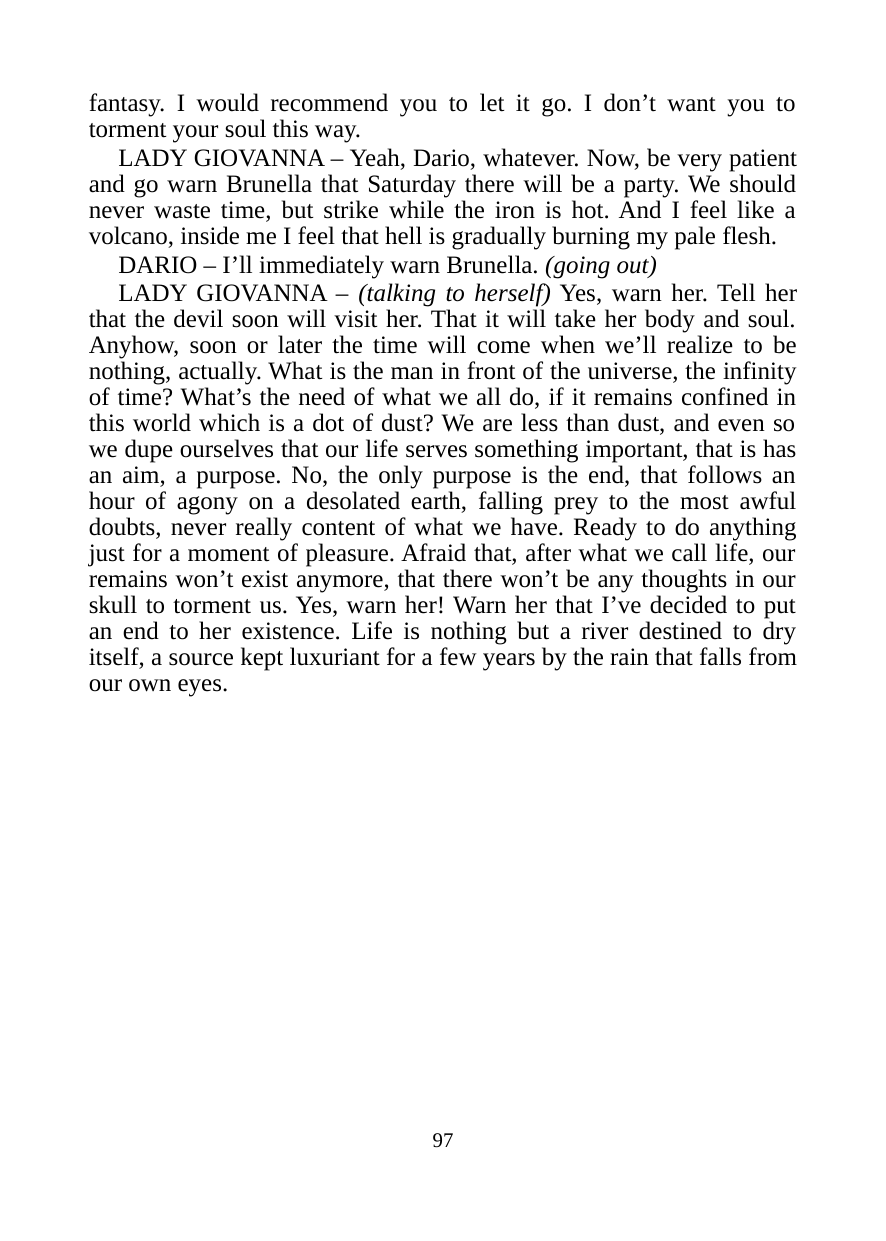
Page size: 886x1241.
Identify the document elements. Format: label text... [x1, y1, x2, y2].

text LADY GIOVANNA – Yeah, Dario, whatever. Now, be very patient and go warn Brunella that Saturday there will be a party. We should never waste time, but strike while the iron is hot. And I feel like a volcano, inside me I feel that hell is gradually burning my pale flesh. [88, 143, 797, 250]
text LADY GIOVANNA – (talking to herself) Yes, warn her. Tell her that the devil soon will visit her. That it will take her body and soul. Anyhow, soon or later the time will come when we’ll realize to be nothing, actually. What is the man in front of the universe, the infinity of time? What’s the need of what we all do, if it remains confined in this world which is a dot of dust? We are less than dust, and even so we dupe ourselves that our life serves something important, that is has an aim, a purpose. No, the only purpose is the end, that follows an hour of agony on a desolated earth, falling prey to the most awful doubts, never really content of what we have. Ready to do anything just for a moment of pleasure. Afraid that, after what we call life, our remains won’t exist anymore, that there won’t be any thoughts in our skull to torment us. Yes, warn her! Warn her that I’ve decided to put an end to her existence. Life is nothing but a river destined to dry itself, a source kept luxuriant for a few years by the rain that falls from our own eyes. [88, 278, 797, 696]
text DARIO – I’ll immediately warn Brunella. (going out) [88, 250, 797, 278]
text fantasy. I would recommend you to let it go. I don’t want you to torment your soul this way. [88, 88, 797, 143]
